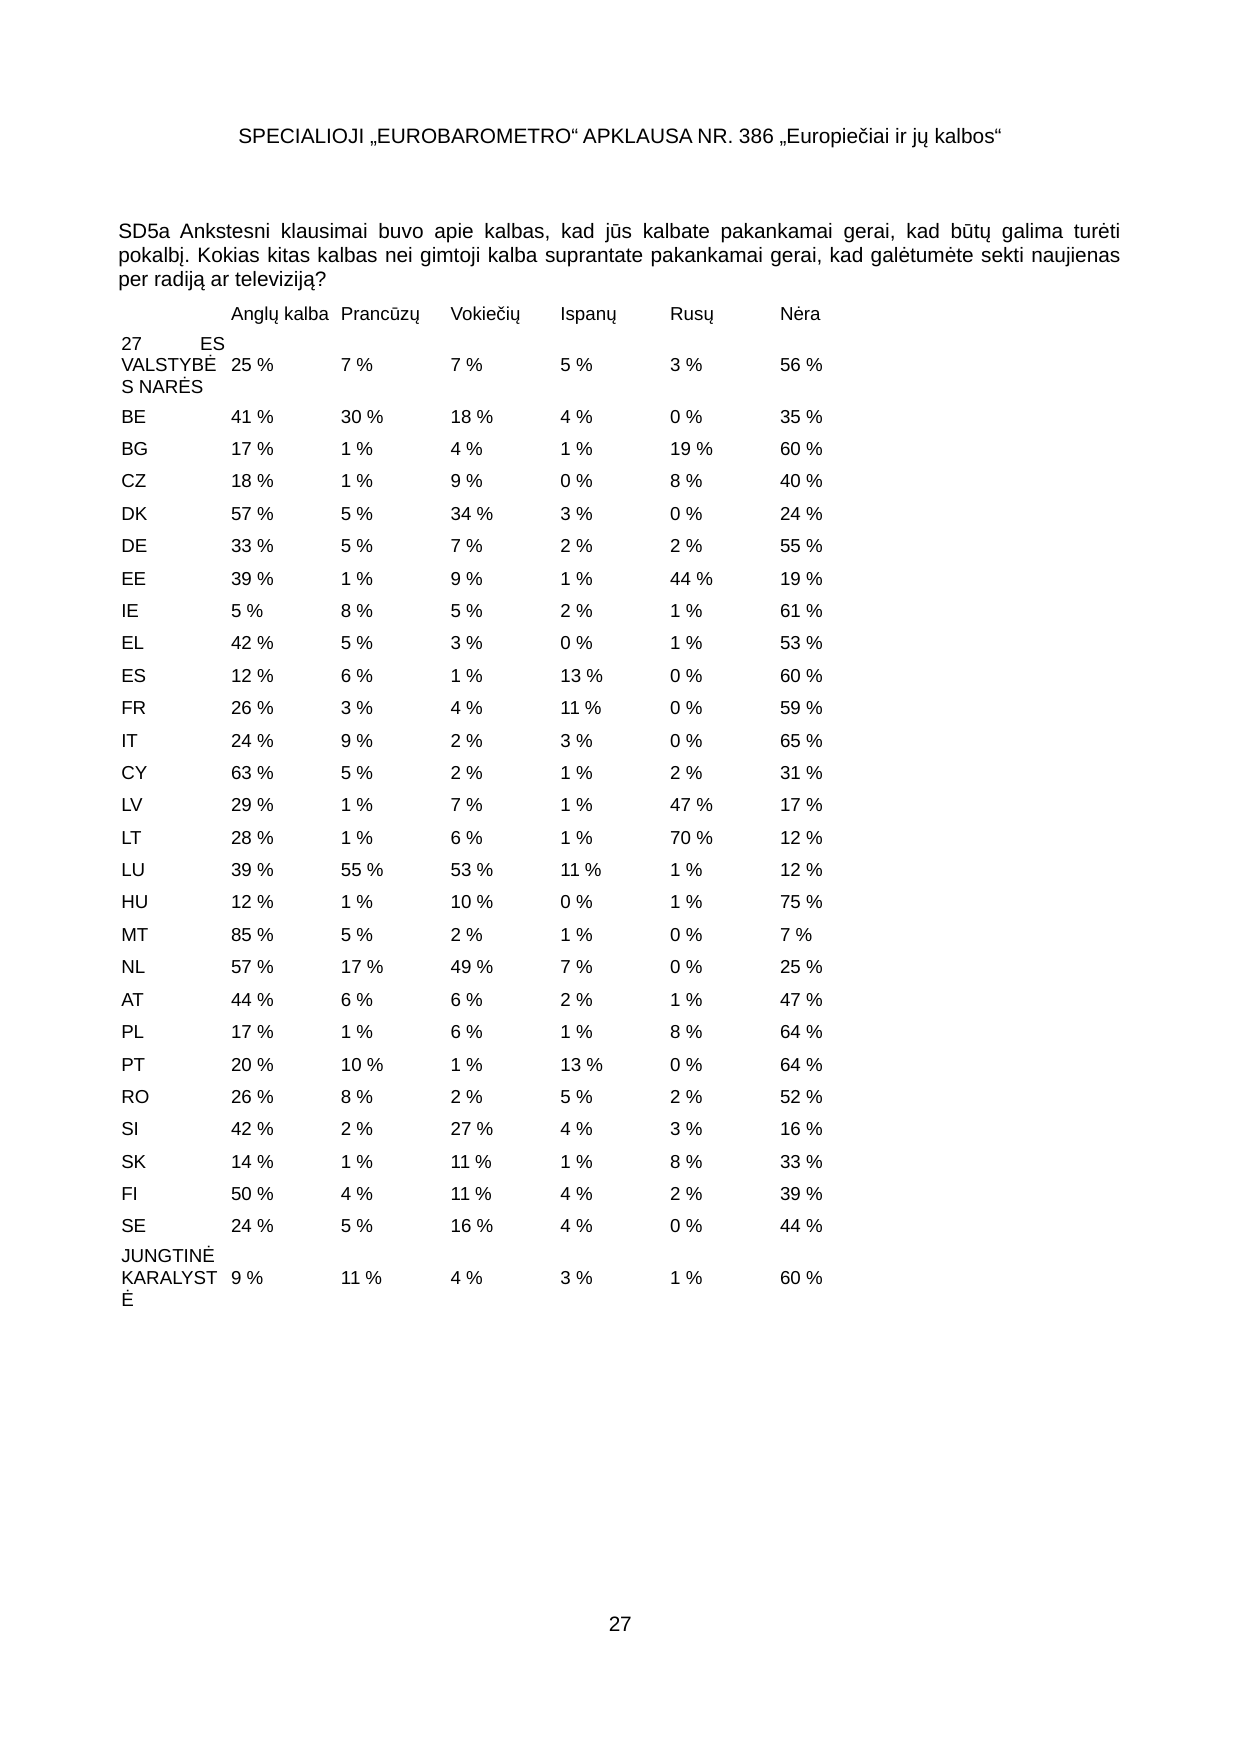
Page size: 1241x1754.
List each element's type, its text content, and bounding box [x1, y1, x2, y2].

table_cell 12 % [228, 659, 338, 692]
table_cell NL [118, 951, 228, 983]
table_header Ispanų [557, 297, 667, 329]
table_cell 2 % [557, 594, 667, 627]
table_cell 7 % [557, 951, 667, 983]
table_cell 1 % [667, 854, 777, 886]
table_cell 0 % [667, 918, 777, 951]
table_cell ES [118, 659, 228, 692]
table_cell 6 % [448, 983, 557, 1016]
table_cell 35 % [777, 400, 887, 432]
table_cell 2 % [557, 530, 667, 562]
table_cell 6 % [448, 821, 557, 853]
table_cell 64 % [777, 1016, 887, 1048]
table_cell 55 % [338, 854, 447, 886]
table_cell 28 % [228, 821, 338, 853]
table_cell 12 % [228, 886, 338, 918]
table_cell 1 % [557, 756, 667, 789]
table_cell 53 % [448, 854, 557, 886]
table_cell 8 % [338, 1080, 447, 1113]
table_cell 1 % [448, 659, 557, 692]
table_cell 14 % [228, 1145, 338, 1177]
table_cell AT [118, 983, 228, 1016]
table_cell 2 % [448, 1080, 557, 1113]
table_cell JUNGTINĖ KARALYSTĖ [118, 1242, 228, 1313]
table_cell 64 % [777, 1048, 887, 1080]
table_cell 4 % [557, 1178, 667, 1210]
table_cell 57 % [228, 497, 338, 529]
table_cell 0 % [667, 1048, 777, 1080]
table_cell 1 % [667, 983, 777, 1016]
table_cell 11 % [448, 1178, 557, 1210]
table_cell 9 % [448, 465, 557, 497]
table_cell 1 % [338, 433, 447, 465]
table_cell 7 % [448, 530, 557, 562]
table_cell BG [118, 433, 228, 465]
table_cell 27 % [448, 1113, 557, 1145]
table_cell PL [118, 1016, 228, 1048]
table_cell 1 % [557, 918, 667, 951]
table_cell CZ [118, 465, 228, 497]
table_cell 0 % [667, 659, 777, 692]
table_cell 4 % [448, 1242, 557, 1313]
table_cell 3 % [338, 692, 447, 724]
table_cell 42 % [228, 627, 338, 659]
table_cell 3 % [557, 1242, 667, 1313]
table_cell HU [118, 886, 228, 918]
table_cell 9 % [228, 1242, 338, 1313]
table_cell 5 % [557, 330, 667, 400]
table_cell SE [118, 1210, 228, 1242]
table_cell LU [118, 854, 228, 886]
table_cell 33 % [777, 1145, 887, 1177]
table_cell 59 % [777, 692, 887, 724]
table_cell 1 % [557, 433, 667, 465]
table_cell 2 % [448, 918, 557, 951]
table_cell 5 % [338, 530, 447, 562]
table_cell 13 % [557, 1048, 667, 1080]
table_cell 16 % [777, 1113, 887, 1145]
table_cell 18 % [448, 400, 557, 432]
table_cell 0 % [667, 951, 777, 983]
table_cell 34 % [448, 497, 557, 529]
table_cell MT [118, 918, 228, 951]
table_header Nėra [777, 297, 887, 329]
table_cell 1 % [667, 594, 777, 627]
table_cell 25 % [777, 951, 887, 983]
table_cell 75 % [777, 886, 887, 918]
table_cell 6 % [448, 1016, 557, 1048]
table_cell 3 % [557, 497, 667, 529]
table_cell 39 % [777, 1178, 887, 1210]
table_cell 50 % [228, 1178, 338, 1210]
table_cell 5 % [557, 1080, 667, 1113]
table_cell 8 % [667, 1016, 777, 1048]
table_cell 2 % [667, 1178, 777, 1210]
table_cell 1 % [448, 1048, 557, 1080]
table_cell 61 % [777, 594, 887, 627]
table_cell 2 % [557, 983, 667, 1016]
table_cell 0 % [667, 497, 777, 529]
table_cell 4 % [557, 1210, 667, 1242]
table_cell 3 % [667, 1113, 777, 1145]
table_cell DE [118, 530, 228, 562]
table_cell 11 % [557, 854, 667, 886]
table_cell 7 % [777, 918, 887, 951]
table_cell 52 % [777, 1080, 887, 1113]
table_cell 2 % [667, 530, 777, 562]
table_cell 0 % [667, 692, 777, 724]
table_cell 70 % [667, 821, 777, 853]
table_cell 17 % [777, 789, 887, 821]
table_cell 29 % [228, 789, 338, 821]
table_cell 2 % [338, 1113, 447, 1145]
table_cell 56 % [777, 330, 887, 400]
table_cell 85 % [228, 918, 338, 951]
table_cell 17 % [338, 951, 447, 983]
table_cell 1 % [338, 789, 447, 821]
table_cell 42 % [228, 1113, 338, 1145]
table_cell 47 % [667, 789, 777, 821]
table_cell 1 % [338, 1145, 447, 1177]
table_cell SI [118, 1113, 228, 1145]
table_cell EL [118, 627, 228, 659]
table_cell 0 % [557, 465, 667, 497]
table_cell 0 % [557, 886, 667, 918]
table_cell 11 % [338, 1242, 447, 1313]
table_cell 0 % [667, 400, 777, 432]
table_cell 5 % [338, 918, 447, 951]
table_cell 1 % [338, 821, 447, 853]
table_cell 1 % [338, 562, 447, 594]
table_cell 3 % [448, 627, 557, 659]
table_cell 33 % [228, 530, 338, 562]
table_cell 11 % [557, 692, 667, 724]
table_cell 2 % [667, 756, 777, 789]
table_cell 8 % [667, 465, 777, 497]
table_cell 4 % [557, 400, 667, 432]
table_cell 1 % [557, 821, 667, 853]
table_cell 5 % [338, 1210, 447, 1242]
table_cell 0 % [667, 724, 777, 756]
table_cell LV [118, 789, 228, 821]
table_header [118, 297, 228, 329]
table_cell 30 % [338, 400, 447, 432]
table_cell 2 % [448, 724, 557, 756]
table_cell 5 % [448, 594, 557, 627]
table_cell PT [118, 1048, 228, 1080]
table_cell 31 % [777, 756, 887, 789]
table_cell 47 % [777, 983, 887, 1016]
table_cell 1 % [338, 465, 447, 497]
table_cell 20 % [228, 1048, 338, 1080]
table_cell 26 % [228, 1080, 338, 1113]
table_cell 10 % [448, 886, 557, 918]
table_cell 6 % [338, 659, 447, 692]
table_cell 3 % [557, 724, 667, 756]
table_cell 44 % [667, 562, 777, 594]
table_cell 5 % [228, 594, 338, 627]
table_cell BE [118, 400, 228, 432]
table_cell FI [118, 1178, 228, 1210]
table_cell 9 % [338, 724, 447, 756]
table_cell 60 % [777, 659, 887, 692]
table_cell 1 % [557, 562, 667, 594]
table_cell 5 % [338, 497, 447, 529]
table_header Prancūzų [338, 297, 447, 329]
table_cell 26 % [228, 692, 338, 724]
table_cell 1 % [667, 1242, 777, 1313]
table_cell 4 % [338, 1178, 447, 1210]
table_cell IT [118, 724, 228, 756]
table_cell 60 % [777, 1242, 887, 1313]
table_header Rusų [667, 297, 777, 329]
table_cell 9 % [448, 562, 557, 594]
table_cell 63 % [228, 756, 338, 789]
table_cell EE [118, 562, 228, 594]
table_cell 39 % [228, 562, 338, 594]
table_cell 5 % [338, 627, 447, 659]
table_cell 60 % [777, 433, 887, 465]
table_cell SK [118, 1145, 228, 1177]
table_cell 44 % [777, 1210, 887, 1242]
table_cell 1 % [557, 789, 667, 821]
table_cell 11 % [448, 1145, 557, 1177]
table_header Anglų kalba [228, 297, 338, 329]
table_cell 27 ES VALSTYBĖS NARĖS [118, 330, 228, 400]
table_cell 17 % [228, 433, 338, 465]
table_cell 0 % [557, 627, 667, 659]
table_cell 41 % [228, 400, 338, 432]
table_cell 18 % [228, 465, 338, 497]
table_cell 53 % [777, 627, 887, 659]
table_cell 0 % [667, 1210, 777, 1242]
table_cell 57 % [228, 951, 338, 983]
table_cell 17 % [228, 1016, 338, 1048]
table_cell 5 % [338, 756, 447, 789]
table_cell LT [118, 821, 228, 853]
table_cell RO [118, 1080, 228, 1113]
table_cell 8 % [667, 1145, 777, 1177]
table_cell 3 % [667, 330, 777, 400]
table_cell 7 % [448, 789, 557, 821]
table_cell 7 % [338, 330, 447, 400]
table_cell 39 % [228, 854, 338, 886]
table_cell 24 % [228, 1210, 338, 1242]
table_cell 4 % [557, 1113, 667, 1145]
table_cell 1 % [667, 627, 777, 659]
table_cell 2 % [667, 1080, 777, 1113]
table_cell 4 % [448, 692, 557, 724]
table_cell 2 % [448, 756, 557, 789]
table_cell 49 % [448, 951, 557, 983]
table_cell 24 % [228, 724, 338, 756]
table_cell 8 % [338, 594, 447, 627]
table_cell 12 % [777, 854, 887, 886]
table_header Vokiečių [448, 297, 557, 329]
table_cell DK [118, 497, 228, 529]
table_cell 1 % [338, 1016, 447, 1048]
table_cell 55 % [777, 530, 887, 562]
table_cell 40 % [777, 465, 887, 497]
table_cell IE [118, 594, 228, 627]
table_cell 1 % [557, 1016, 667, 1048]
table_cell FR [118, 692, 228, 724]
table_cell 12 % [777, 821, 887, 853]
table_cell 1 % [667, 886, 777, 918]
text SD5a Ankstesni klausimai buvo apie kalbas, kad jūs kalbate pakankamai gerai, kad būtų galima turėti pokalbį. Kokias kitas kalbas nei gimtoji kalba suprantate pakankamai gerai, kad galėtumėte sekti naujienas per radiją ar televiziją? [118, 219, 1122, 291]
table_cell 1 % [338, 886, 447, 918]
table_cell 25 % [228, 330, 338, 400]
table_cell 10 % [338, 1048, 447, 1080]
table_cell 44 % [228, 983, 338, 1016]
table_cell 19 % [667, 433, 777, 465]
table_cell 4 % [448, 433, 557, 465]
table_cell 24 % [777, 497, 887, 529]
table_cell 6 % [338, 983, 447, 1016]
table_cell 16 % [448, 1210, 557, 1242]
table_cell CY [118, 756, 228, 789]
table_cell 19 % [777, 562, 887, 594]
table_cell 1 % [557, 1145, 667, 1177]
table_cell 7 % [448, 330, 557, 400]
table_cell 13 % [557, 659, 667, 692]
table_cell 65 % [777, 724, 887, 756]
